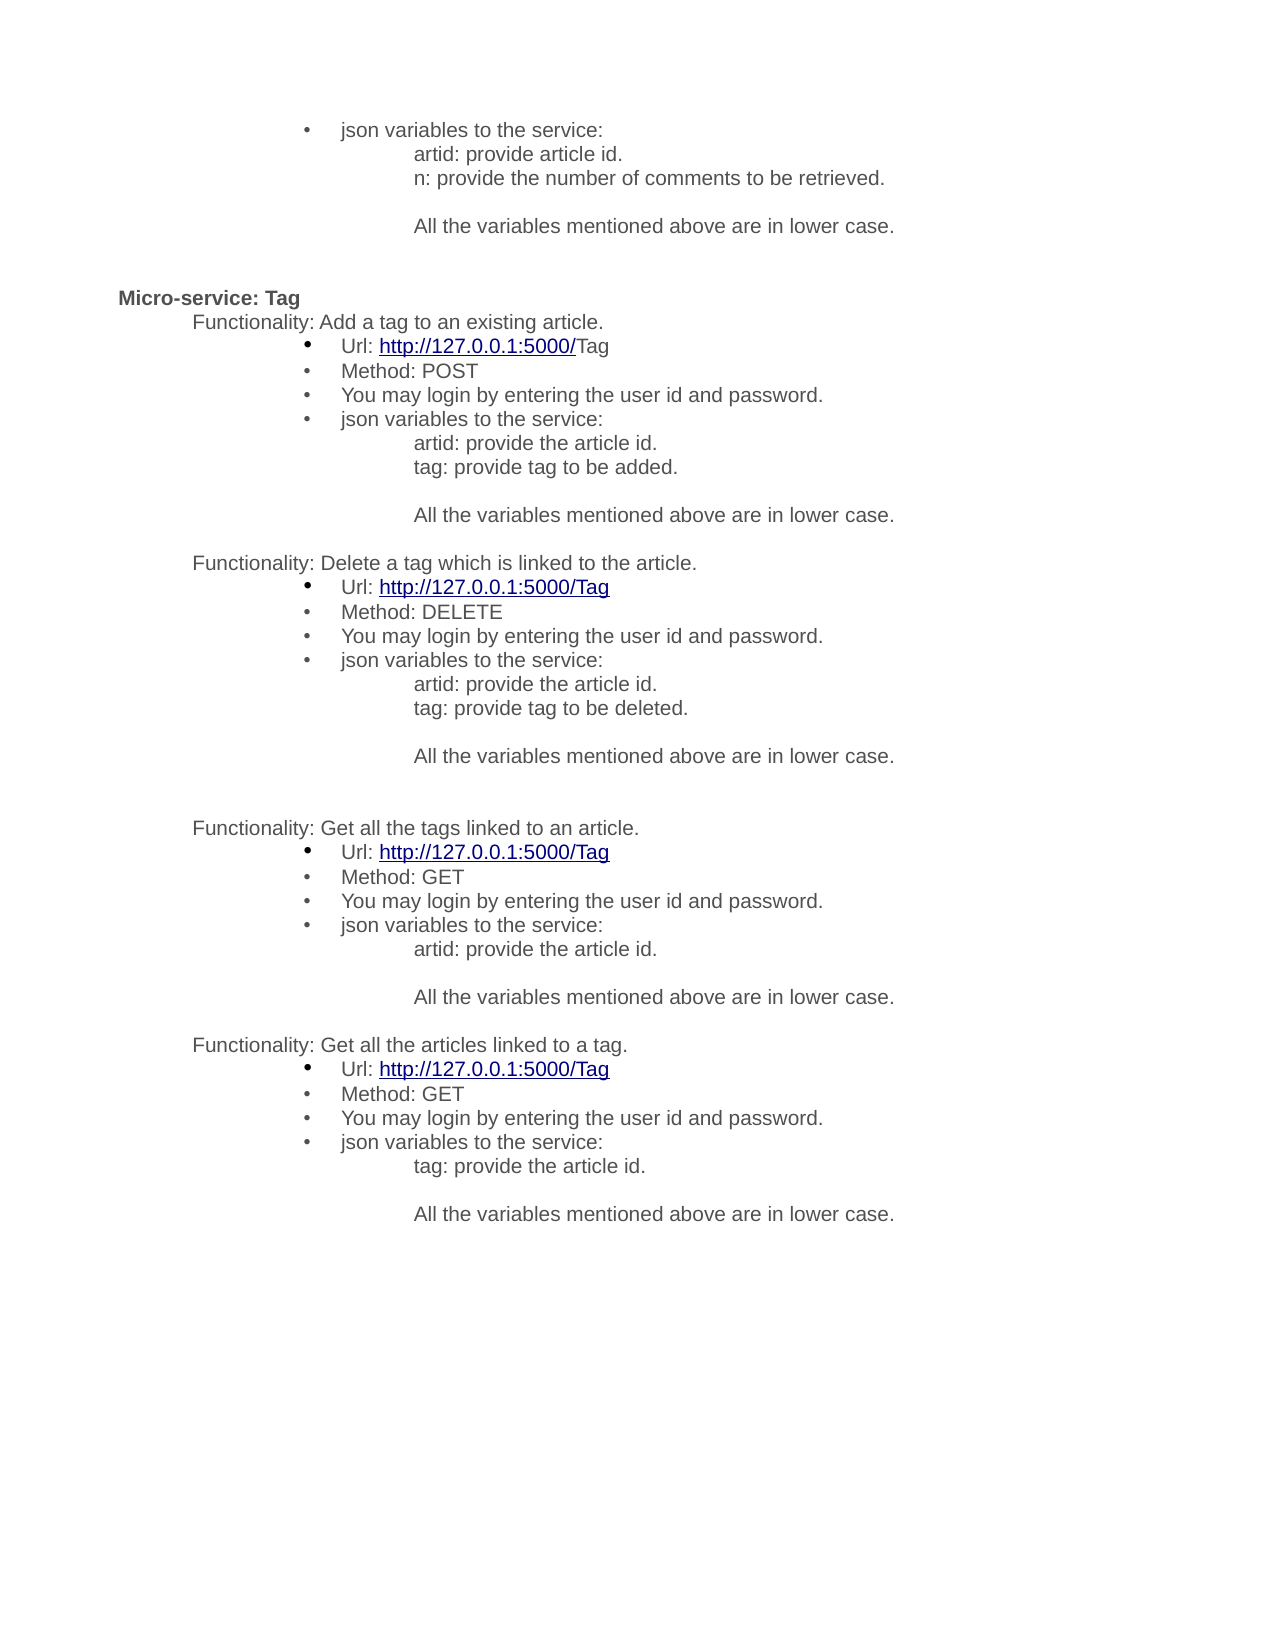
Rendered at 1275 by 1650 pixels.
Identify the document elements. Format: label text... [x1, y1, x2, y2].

text All the variables mentioned above are in lower case. [413, 503, 1157, 527]
list You may login by entering the user id and password. [303, 889, 1157, 913]
list json variables to the service: [303, 1130, 1157, 1154]
text All the variables mentioned above are in lower case. [413, 744, 1157, 768]
text All the variables mentioned above are in lower case. [413, 214, 1157, 238]
text All the variables mentioned above are in lower case. [413, 1202, 1157, 1226]
list Method: DELETE [303, 600, 1157, 624]
list json variables to the service: [303, 407, 1157, 431]
list You may login by entering the user id and password. [303, 624, 1157, 648]
text tag: provide tag to be added. [413, 455, 1157, 479]
list You may login by entering the user id and password. [303, 1106, 1157, 1130]
text n: provide the number of comments to be retrieved. [413, 166, 1157, 190]
text artid: provide article id. [413, 142, 1157, 166]
text artid: provide the article id. [413, 431, 1157, 455]
list json variables to the service: [303, 118, 1157, 142]
text artid: provide the article id. [413, 937, 1157, 961]
list Url: http://127.0.0.1:5000/Tag [303, 575, 1157, 600]
list Url: http://127.0.0.1:5000/Tag [303, 334, 1157, 359]
text All the variables mentioned above are in lower case. [413, 985, 1157, 1009]
list json variables to the service: [303, 648, 1157, 672]
text Functionality: Get all the articles linked to a tag. [192, 1033, 1157, 1057]
text Functionality: Delete a tag which is linked to the article. [192, 551, 1157, 575]
list Method: GET [303, 1082, 1157, 1106]
list Url: http://127.0.0.1:5000/Tag [303, 840, 1157, 865]
text Micro-service: Tag [118, 286, 1157, 310]
list json variables to the service: [303, 913, 1157, 937]
list Method: POST [303, 359, 1157, 383]
text Functionality: Get all the tags linked to an article. [192, 816, 1157, 840]
text Functionality: Add a tag to an existing article. [192, 310, 1157, 334]
text tag: provide tag to be deleted. [413, 696, 1157, 720]
text tag: provide the article id. [413, 1154, 1157, 1178]
text artid: provide the article id. [413, 672, 1157, 696]
list Url: http://127.0.0.1:5000/Tag [303, 1057, 1157, 1082]
list You may login by entering the user id and password. [303, 383, 1157, 407]
list Method: GET [303, 865, 1157, 889]
